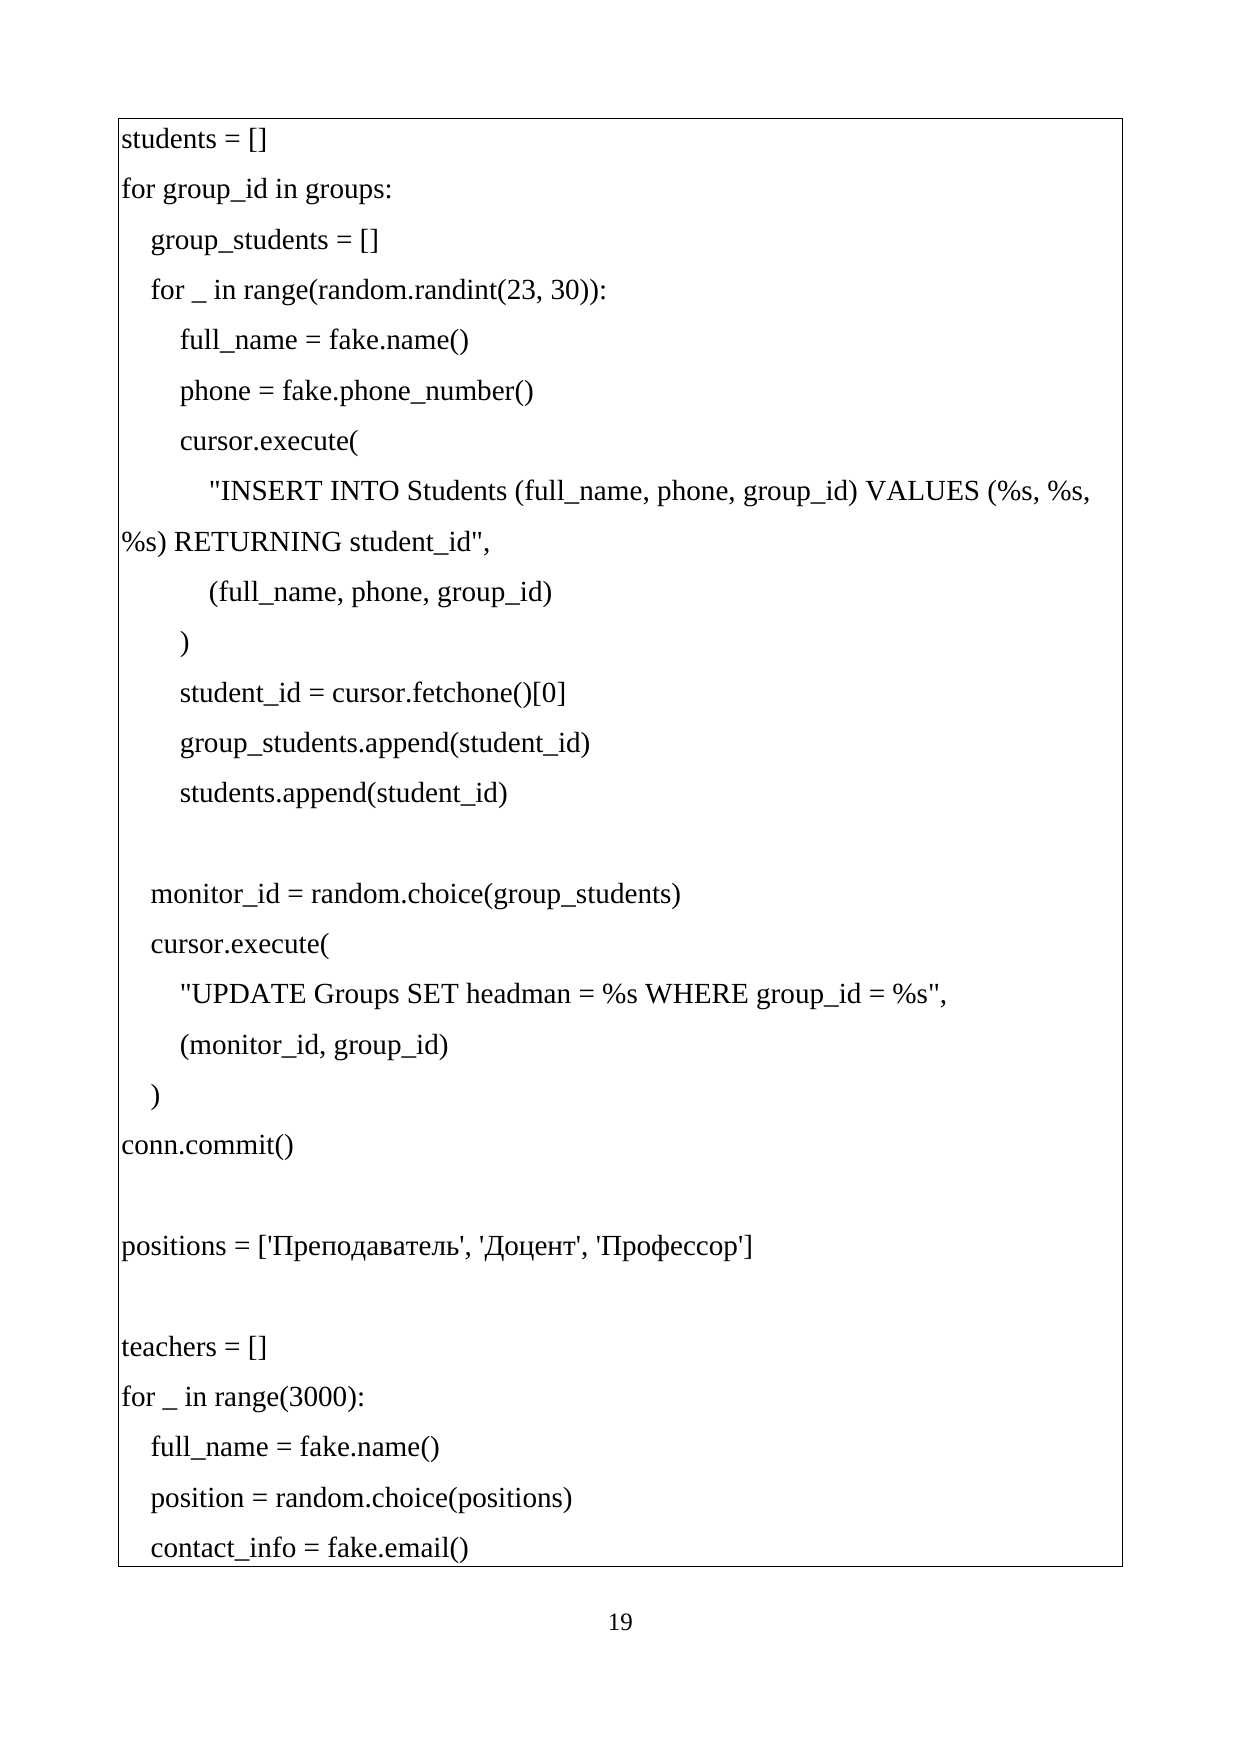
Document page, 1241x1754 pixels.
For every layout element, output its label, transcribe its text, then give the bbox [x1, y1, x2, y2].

text students = [] for group_id in groups: group_students = [] for _ in range(random.randint(23, 30)): full_name = fake.name() phone = fake.phone_number() cursor.execute( "INSERT INTO Students (full_name, phone, group_id) VALUES (%s, %s, %s) RETURNING student_id", (full_name, phone, group_id) ) student_id = cursor.fetchone()[0] group_students.append(student_id) students.append(student_id) monitor_id = random.choice(group_students) cursor.execute( "UPDATE Groups SET headman = %s WHERE group_id = %s", (monitor_id, group_id) ) conn.commit() positions = ['Преподаватель', 'Доцент', 'Профессор'] teachers = [] for _ in range(3000): full_name = fake.name() position = random.choice(positions) contact_info = fake.email() [119, 119, 1122, 1566]
